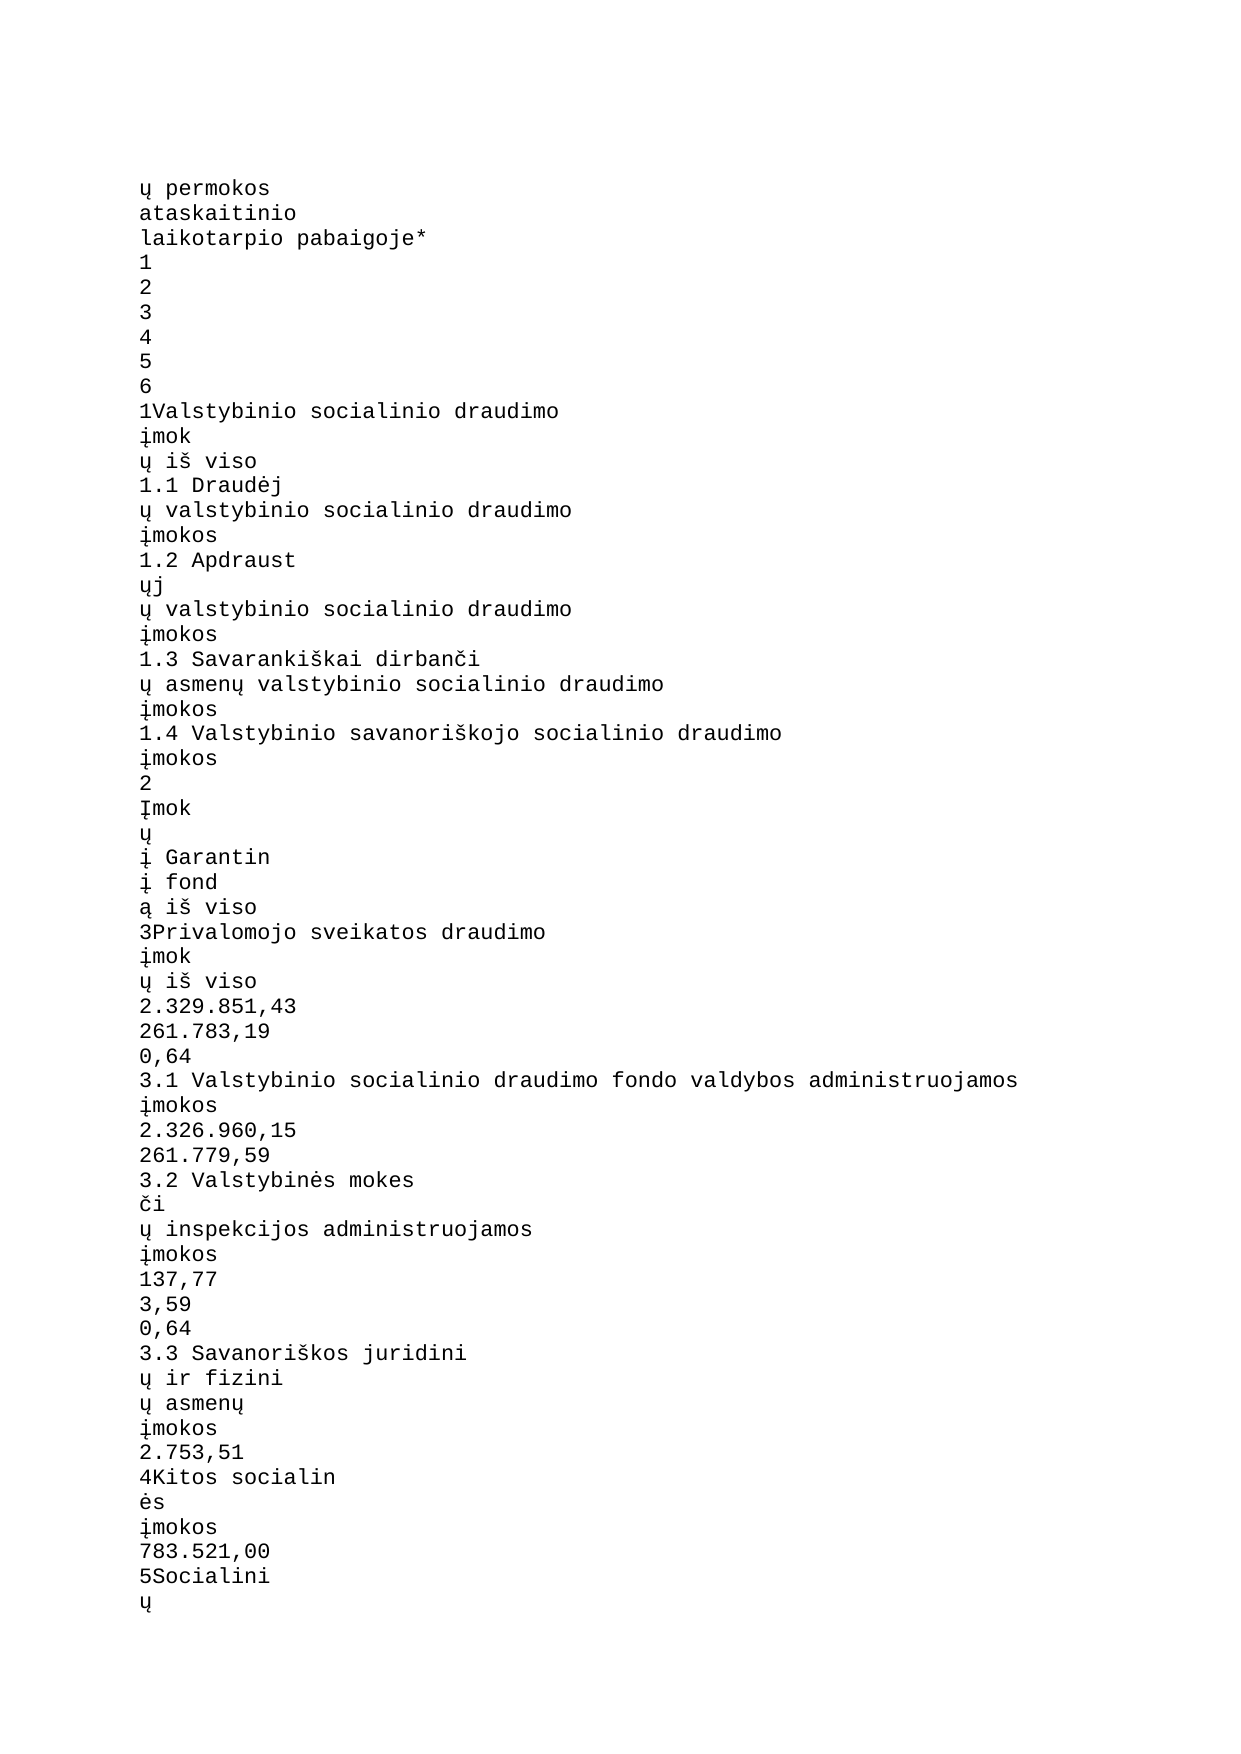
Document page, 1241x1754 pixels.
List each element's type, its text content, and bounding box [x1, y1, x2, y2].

text ųj [139, 574, 1101, 599]
text ų ir fizini [139, 1367, 1101, 1392]
text Įmok [139, 797, 1101, 822]
text į fond [139, 871, 1101, 896]
text 2.753,51 [139, 1442, 1101, 1466]
text 2.329.851,43 [139, 995, 1101, 1020]
text įmokos [139, 623, 1101, 648]
text įmokos [139, 524, 1101, 549]
text 4Kitos socialin [139, 1466, 1101, 1491]
text 5Socialini [139, 1566, 1101, 1590]
text 4 [139, 326, 1101, 351]
text či [139, 1194, 1101, 1218]
text 1.4 Valstybinio savanoriškojo socialinio draudimo [139, 723, 1101, 747]
text 0,64 [139, 1318, 1101, 1342]
text laikotarpio pabaigoje* [139, 227, 1101, 252]
text 3.1 Valstybinio socialinio draudimo fondo valdybos administruojamos [139, 1070, 1101, 1094]
text 137,77 [139, 1268, 1101, 1293]
text įmok [139, 946, 1101, 971]
text 261.779,59 [139, 1144, 1101, 1169]
text ą iš viso [139, 896, 1101, 921]
text ų iš viso [139, 971, 1101, 995]
text ų asmenų [139, 1392, 1101, 1417]
text 2 [139, 772, 1101, 797]
text 3Privalomojo sveikatos draudimo [139, 921, 1101, 946]
text 0,64 [139, 1045, 1101, 1070]
text 1.1 Draudėj [139, 475, 1101, 499]
text 3,59 [139, 1293, 1101, 1318]
text 1.2 Apdraust [139, 549, 1101, 574]
text 1 [139, 252, 1101, 276]
text 1.3 Savarankiškai dirbanči [139, 648, 1101, 673]
text 261.783,19 [139, 1020, 1101, 1045]
text 6 [139, 376, 1101, 400]
text ų valstybinio socialinio draudimo [139, 599, 1101, 623]
text į Garantin [139, 847, 1101, 871]
text ų inspekcijos administruojamos [139, 1218, 1101, 1243]
text 2.326.960,15 [139, 1119, 1101, 1144]
text įmok [139, 425, 1101, 450]
text įmokos [139, 698, 1101, 723]
text 2 [139, 276, 1101, 301]
text įmokos [139, 1516, 1101, 1541]
text 783.521,00 [139, 1541, 1101, 1566]
text ų [139, 1590, 1101, 1615]
text 1Valstybinio socialinio draudimo [139, 400, 1101, 425]
text ų permokos [139, 177, 1101, 202]
text ų [139, 822, 1101, 847]
text įmokos [139, 1243, 1101, 1268]
text ės [139, 1491, 1101, 1516]
text ų iš viso [139, 450, 1101, 475]
text 3.3 Savanoriškos juridini [139, 1342, 1101, 1367]
text 5 [139, 351, 1101, 376]
text įmokos [139, 1417, 1101, 1442]
text ataskaitinio [139, 202, 1101, 227]
text ų asmenų valstybinio socialinio draudimo [139, 673, 1101, 698]
text įmokos [139, 1094, 1101, 1119]
text 3 [139, 301, 1101, 326]
text įmokos [139, 747, 1101, 772]
text 3.2 Valstybinės mokes [139, 1169, 1101, 1194]
text ų valstybinio socialinio draudimo [139, 499, 1101, 524]
